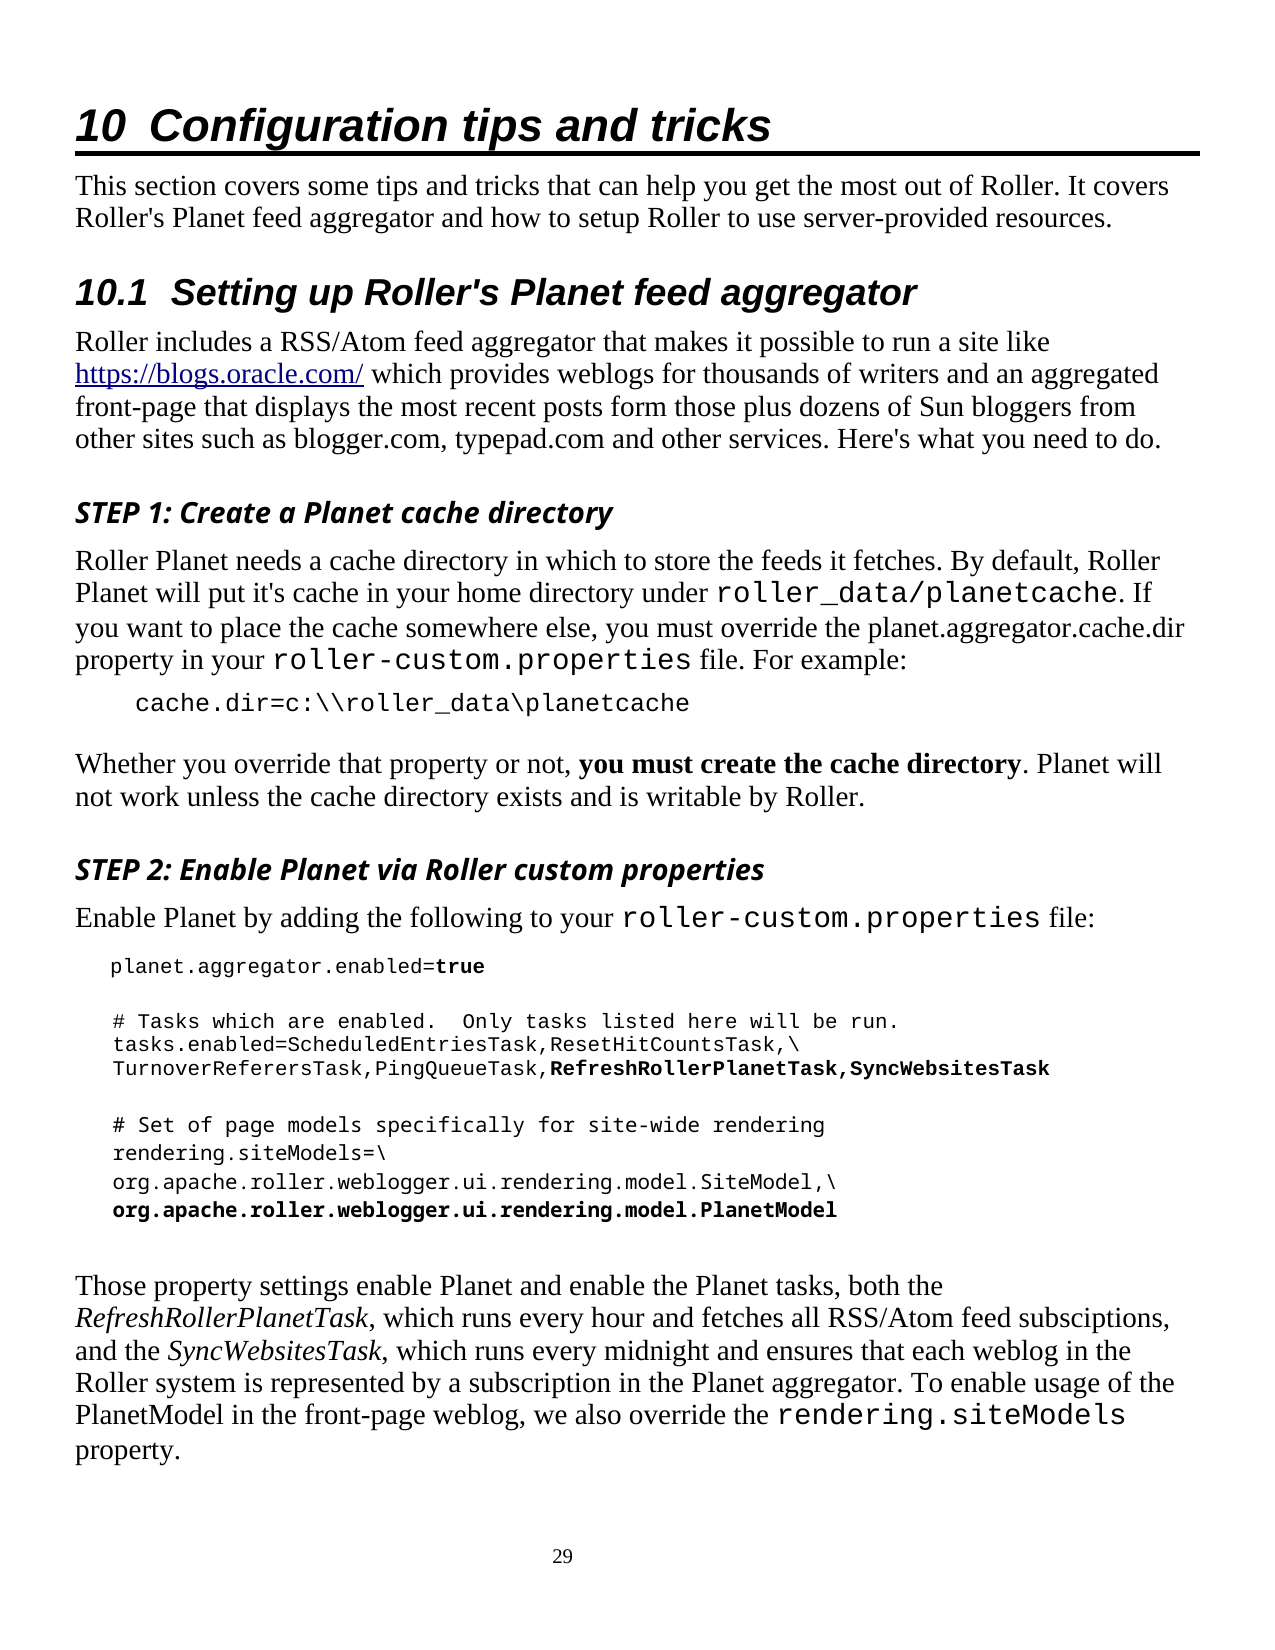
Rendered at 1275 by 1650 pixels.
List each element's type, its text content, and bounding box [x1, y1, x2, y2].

text org.apache.roller.weblogger.ui.rendering.model.PlanetModel [75, 1195, 1200, 1224]
text # Set of page models specifically for site-wide rendering [75, 1110, 1200, 1138]
subtitle STEP 1: Create a Planet cache directory [75, 492, 1200, 532]
text Enable Planet by adding the following to your roller-custom.properties file: [75, 902, 1200, 937]
text Roller Planet needs a cache directory in which to store the feeds it fetches. By default, Roller Planet will put it's cache in your home directory under roller_data/planetcache. If you want to place the cache somewhere else, you must override the planet.aggregator.cache.dir property in your roller-custom.properties file. For example: [75, 544, 1200, 678]
subtitle Configuration tips and tricks [75, 100, 1200, 151]
subtitle Setting up Roller's Planet feed aggregator [75, 271, 1200, 313]
text This section covers some tips and tricks that can help you get the most out of Roller. It covers Roller's Planet feed aggregator and how to setup Roller to use server-provided resources. [75, 169, 1200, 233]
text Whether you override that property or not, you must create the cache directory. Planet will not work unless the cache directory exists and is writable by Roller. [75, 748, 1200, 812]
text cache.dir=c:\\roller_data\planetcache [75, 691, 1200, 719]
text Roller includes a RSS/Atom feed aggregator that makes it possible to run a site like https://blogs.oracle.com/ which provides weblogs for thousands of writers and an aggregated front-page that displays the most recent posts form those plus dozens of Sun bloggers from other sites such as blogger.com, typepad.com and other services. Here's what you need to do. [75, 325, 1200, 454]
text org.apache.roller.weblogger.ui.rendering.model.SiteModel,\ [75, 1167, 1200, 1195]
text Those property settings enable Planet and enable the Planet tasks, both the RefreshRollerPlanetTask, which runs every hour and fetches all RSS/Atom feed subsciptions, and the SyncWebsitesTask, which runs every midnight and ensures that each weblog in the Roller system is represented by a subscription in the Planet aggregator. To enable usage of the PlanetModel in the front-page weblog, we also override the rendering.siteModels property. [75, 1269, 1200, 1466]
text planet.aggregator.enabled=true [75, 949, 1200, 982]
subtitle STEP 2: Enable Planet via Roller custom properties [75, 850, 1200, 889]
text # Tasks which are enabled. Only tasks listed here will be run. tasks.enabled=ScheduledEntriesTask,ResetHitCountsTask,\ TurnoverReferersTask,PingQueueTask,RefreshRollerPlanetTask,SyncWebsitesTask [75, 1011, 1200, 1082]
text rendering.siteModels=\ [75, 1138, 1200, 1167]
